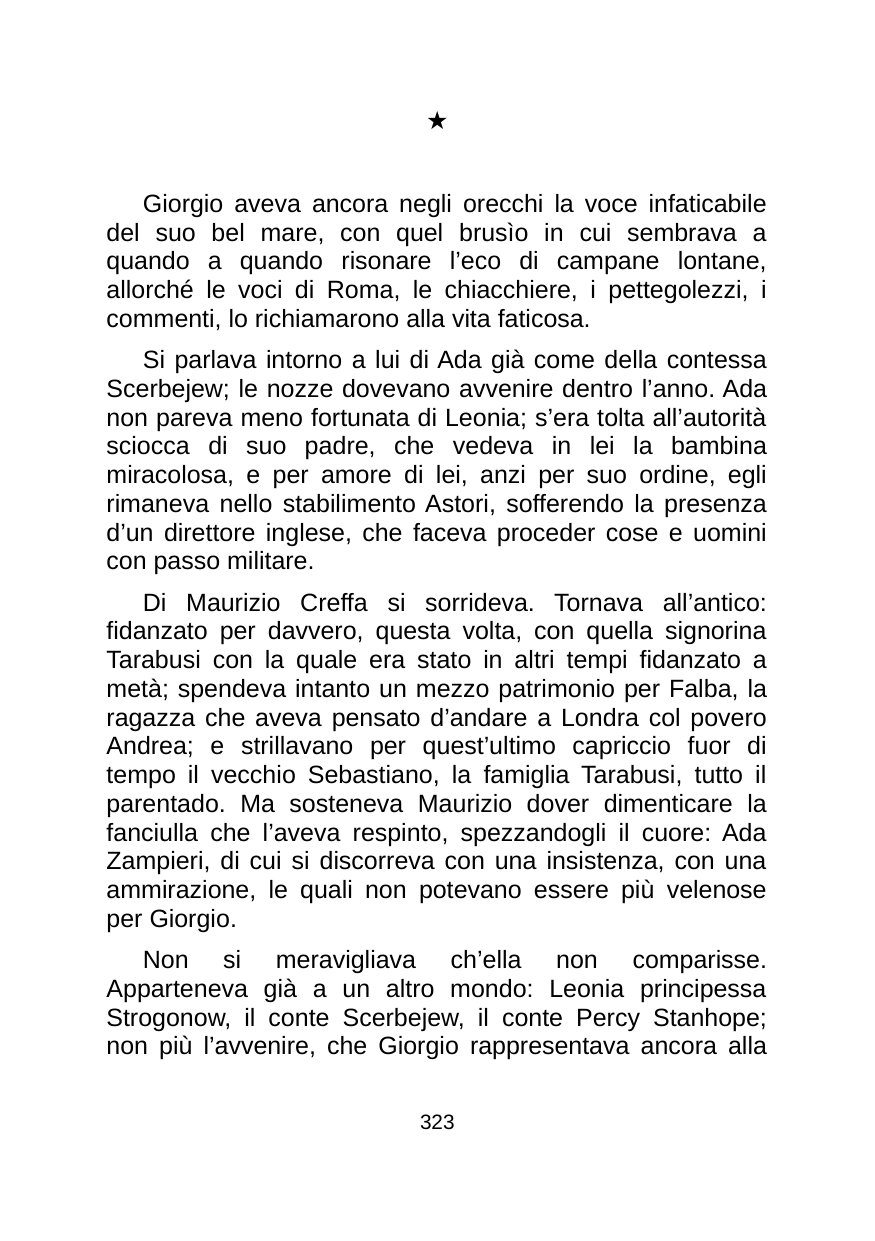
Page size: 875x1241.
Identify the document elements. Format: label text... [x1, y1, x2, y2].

text ★ [106, 106, 768, 135]
text Giorgio aveva ancora negli orecchi la voce infaticabile del suo bel mare, con quel brusìo in cui sembrava a quando a quando risonare l’eco di campane lontane, allorché le voci di Roma, le chiacchiere, i pettegolezzi, i commenti, lo richiamarono alla vita faticosa. [106, 189, 768, 332]
text Si parlava intorno a lui di Ada già come della contessa Scerbejew; le nozze dovevano avvenire dentro l’anno. Ada non pareva meno fortunata di Leonia; s’era tolta all’autorità sciocca di suo padre, che vedeva in lei la bambina miracolosa, e per amore di lei, anzi per suo ordine, egli rimaneva nello stabilimento Astori, sofferendo la presenza d’un direttore inglese, che faceva proceder cose e uomini con passo militare. [106, 345, 768, 575]
text Non si meravigliava ch’ella non comparisse. Apparteneva già a un altro mondo: Leonia principessa Strogonow, il conte Scerbejew, il conte Percy Stanhope; non più l’avvenire, che Giorgio rappresentava ancora alla [106, 945, 768, 1060]
text Di Maurizio Creffa si sorrideva. Tornava all’antico: fidanzato per davvero, questa volta, con quella signorina Tarabusi con la quale era stato in altri tempi fidanzato a metà; spendeva intanto un mezzo patrimonio per Falba, la ragazza che aveva pensato d’andare a Londra col povero Andrea; e strillavano per quest’ultimo capriccio fuor di tempo il vecchio Sebastiano, la famiglia Tarabusi, tutto il parentado. Ma sosteneva Maurizio dover dimenticare la fanciulla che l’aveva respinto, spezzandogli il cuore: Ada Zampieri, di cui si discorreva con una insistenza, con una ammirazione, le quali non potevano essere più velenose per Giorgio. [106, 587, 768, 932]
